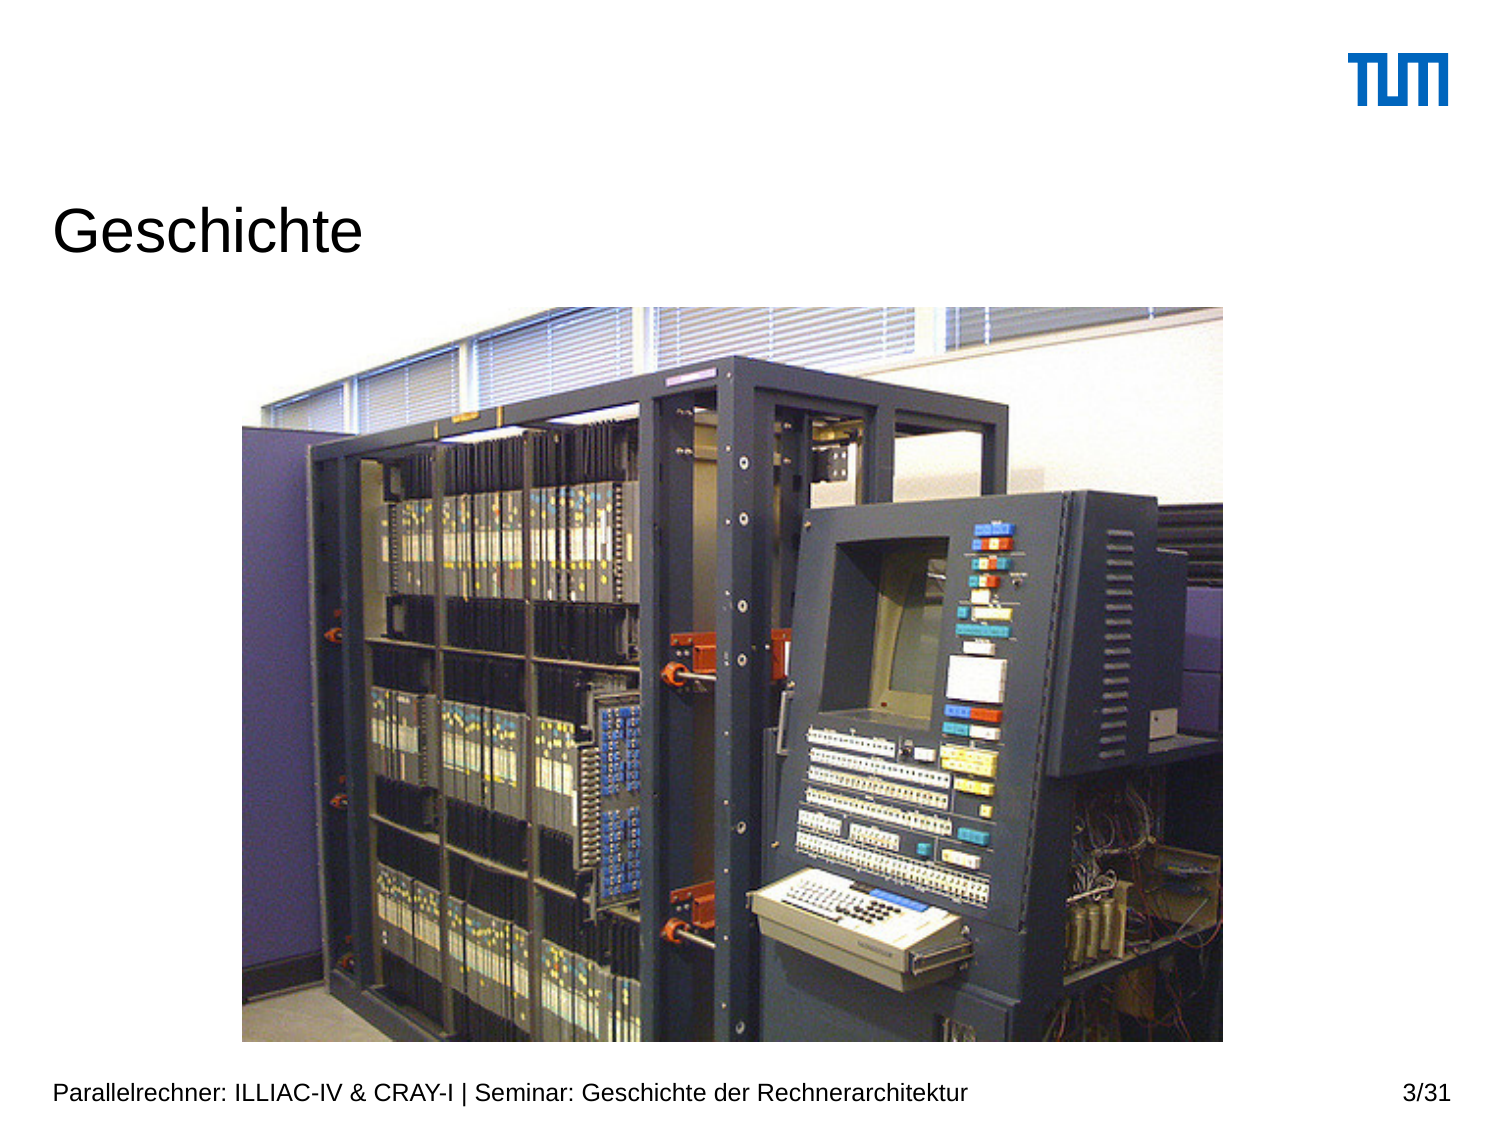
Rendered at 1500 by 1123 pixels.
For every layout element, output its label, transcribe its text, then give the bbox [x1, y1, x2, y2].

picture [242, 307, 1223, 1043]
title Geschichte [52, 199, 1453, 262]
